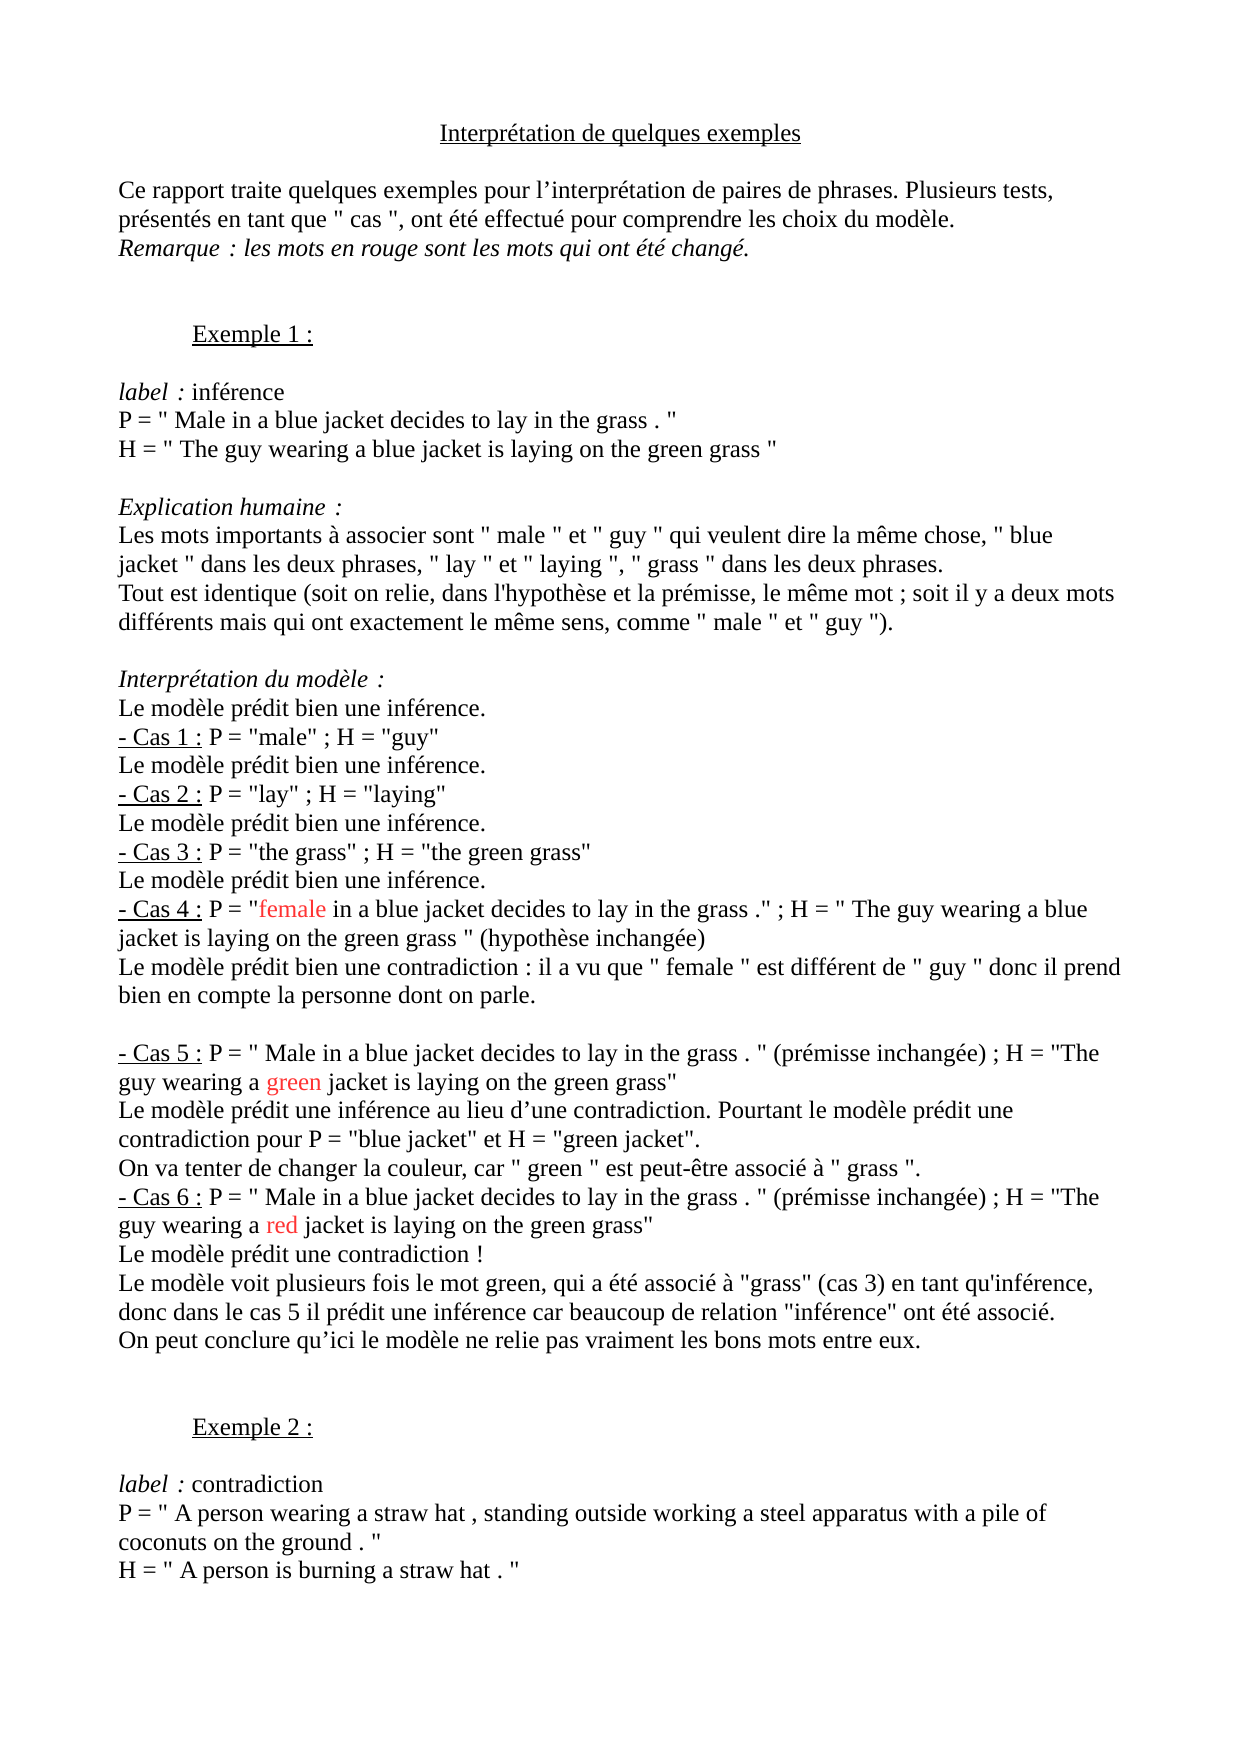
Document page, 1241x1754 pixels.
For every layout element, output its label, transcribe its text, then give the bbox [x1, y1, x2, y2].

text Le modèle voit plusieurs fois le mot green, qui a été associé à "grass" (cas 3) en tant qu'inférence, donc dans le cas 5 il prédit une inférence car beaucoup de relation "inférence" ont été associé. [118, 1268, 1122, 1326]
text H = " A person is burning a straw hat . " [118, 1556, 1122, 1584]
text Le modèle prédit une inférence au lieu d’une contradiction. Pourtant le modèle prédit une contradiction pour P = "blue jacket" et H = "green jacket". [118, 1096, 1122, 1153]
text Remarque : les mots en rouge sont les mots qui ont été changé. [118, 233, 1122, 262]
text Exemple 2 : [118, 1412, 1122, 1441]
text - Cas 3 : P = "the grass" ; H = "the green grass" [118, 837, 1122, 866]
text Le modèle prédit une contradiction ! [118, 1239, 1122, 1268]
text Tout est identique (soit on relie, dans l'hypothèse et la prémisse, le même mot ; soit il y a deux mots différents mais qui ont exactement le même sens, comme " male " et " guy "). [118, 578, 1122, 636]
text Exemple 1 : [118, 319, 1122, 348]
text Le modèle prédit bien une inférence. [118, 693, 1122, 722]
text Ce rapport traite quelques exemples pour l’interprétation de paires de phrases. Plusieurs tests, présentés en tant que " cas ", ont été effectué pour comprendre les choix du modèle. [118, 176, 1122, 233]
text - Cas 2 : P = "lay" ; H = "laying" [118, 779, 1122, 808]
text P = " Male in a blue jacket decides to lay in the grass . " [118, 406, 1122, 434]
text - Cas 5 : P = " Male in a blue jacket decides to lay in the grass . " (prémisse inchangée) ; H = "The guy wearing a green jacket is laying on the green grass" [118, 1038, 1122, 1096]
text label : inférence [118, 377, 1122, 406]
text Interprétation de quelques exemples [118, 118, 1122, 147]
text Le modèle prédit bien une inférence. [118, 808, 1122, 837]
text On va tenter de changer la couleur, car " green " est peut-être associé à " grass ". [118, 1153, 1122, 1182]
text - Cas 6 : P = " Male in a blue jacket decides to lay in the grass . " (prémisse inchangée) ; H = "The guy wearing a red jacket is laying on the green grass" [118, 1182, 1122, 1239]
text label : contradiction [118, 1469, 1122, 1498]
text Le modèle prédit bien une contradiction : il a vu que " female " est différent de " guy " donc il prend bien en compte la personne dont on parle. [118, 952, 1122, 1009]
text On peut conclure qu’ici le modèle ne relie pas vraiment les bons mots entre eux. [118, 1326, 1122, 1354]
text - Cas 1 : P = "male" ; H = "guy" [118, 722, 1122, 751]
text - Cas 4 : P = "female in a blue jacket decides to lay in the grass ." ; H = " The guy wearing a blue jacket is laying on the green grass " (hypothèse inchangée) [118, 894, 1122, 952]
text H = " The guy wearing a blue jacket is laying on the green grass " [118, 434, 1122, 463]
text Le modèle prédit bien une inférence. [118, 866, 1122, 894]
text P = " A person wearing a straw hat , standing outside working a steel apparatus with a pile of coconuts on the ground . " [118, 1498, 1122, 1556]
text Le modèle prédit bien une inférence. [118, 751, 1122, 779]
text Les mots importants à associer sont " male " et " guy " qui veulent dire la même chose, " blue jacket " dans les deux phrases, " lay " et " laying ", " grass " dans les deux phrases. [118, 521, 1122, 578]
text Explication humaine : [118, 492, 1122, 521]
text Interprétation du modèle : [118, 664, 1122, 693]
